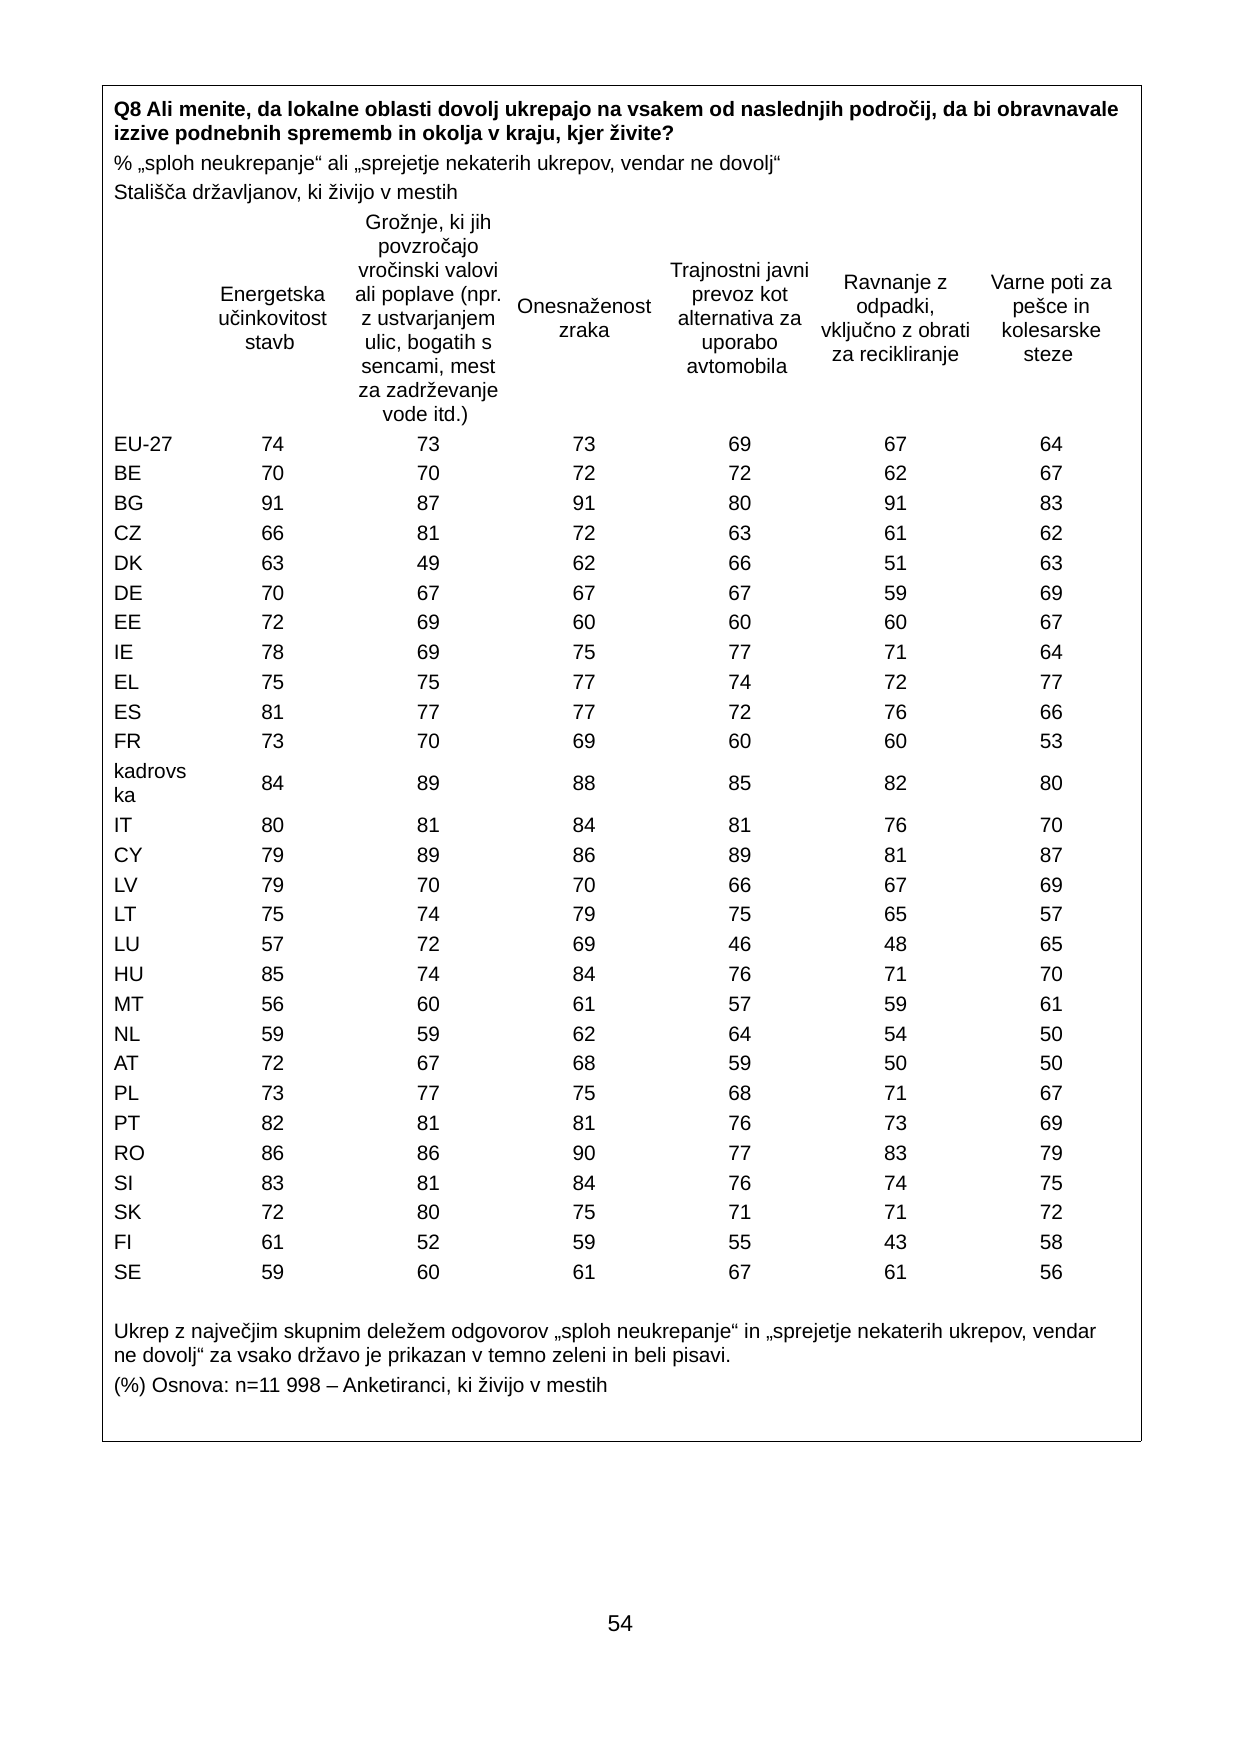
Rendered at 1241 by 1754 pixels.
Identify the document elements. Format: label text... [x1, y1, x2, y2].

table_cell Varne poti za pešce in kolesarske steze [973, 207, 1129, 428]
table_cell 73 [195, 726, 350, 756]
table_cell 60 [662, 607, 817, 637]
table_cell 80 [350, 1197, 506, 1227]
table_cell 76 [818, 810, 973, 840]
table_cell 57 [195, 929, 350, 959]
table_cell 71 [818, 637, 973, 667]
table_cell 50 [818, 1048, 973, 1078]
table_cell 70 [350, 870, 506, 899]
table_cell 85 [662, 756, 817, 810]
table_cell 80 [195, 810, 350, 840]
table_cell 79 [973, 1138, 1129, 1167]
table_cell 89 [350, 756, 506, 810]
table_cell 69 [506, 726, 662, 756]
table_cell 91 [195, 488, 350, 518]
table_cell EL [111, 667, 194, 697]
table_cell 75 [506, 637, 662, 667]
table_cell 86 [195, 1138, 350, 1167]
table_cell (%) Osnova: n=11 998 – Anketiranci, ki živijo v mestih [111, 1370, 1129, 1400]
table_cell SE [111, 1257, 194, 1287]
table_cell PL [111, 1078, 194, 1108]
table_cell 72 [350, 929, 506, 959]
table_cell 67 [350, 578, 506, 607]
table_cell 68 [506, 1048, 662, 1078]
table_cell DE [111, 578, 194, 607]
table_cell 72 [195, 1197, 350, 1227]
table_cell 77 [662, 1138, 817, 1167]
table_cell BE [111, 458, 194, 488]
table_cell 89 [662, 840, 817, 869]
table_cell 74 [195, 429, 350, 458]
table_cell 59 [195, 1019, 350, 1048]
table_cell 73 [195, 1078, 350, 1108]
table_cell 81 [662, 810, 817, 840]
table_cell 62 [818, 458, 973, 488]
table_cell Energetska učinkovitost stavb [195, 207, 350, 428]
table_cell 66 [662, 548, 817, 577]
table_cell 51 [818, 548, 973, 577]
table_cell 84 [506, 959, 662, 989]
table_cell 79 [195, 870, 350, 899]
table_cell 71 [662, 1197, 817, 1227]
table_cell Ukrep z največjim skupnim deležem odgovorov „sploh neukrepanje“ in „sprejetje nekaterih ukrepov, vendar ne dovolj“ za vsako državo je prikazan v temno zeleni in beli pisavi. [111, 1316, 1129, 1370]
table_cell 70 [973, 959, 1129, 989]
table_cell 59 [506, 1227, 662, 1257]
table_cell CY [111, 840, 194, 869]
table_cell Stališča državljanov, ki živijo v mestih [111, 177, 1129, 207]
table_cell CZ [111, 518, 194, 548]
table_cell 84 [506, 810, 662, 840]
table_cell 78 [195, 637, 350, 667]
table_cell LT [111, 899, 194, 929]
table_cell 80 [973, 756, 1129, 810]
table_cell 73 [506, 429, 662, 458]
table_cell [818, 1287, 973, 1316]
table_cell 43 [818, 1227, 973, 1257]
table_cell 66 [973, 697, 1129, 726]
table_cell 46 [662, 929, 817, 959]
table_cell 75 [506, 1078, 662, 1108]
table_cell kadrovska [111, 756, 194, 810]
table_cell 91 [506, 488, 662, 518]
table_cell 74 [662, 667, 817, 697]
table_cell % „sploh neukrepanje“ ali „sprejetje nekaterih ukrepov, vendar ne dovolj“ [111, 148, 1129, 177]
table_cell FI [111, 1227, 194, 1257]
table_cell 81 [350, 1108, 506, 1138]
table_cell Ravnanje z odpadki, vključno z obrati za recikliranje [818, 207, 973, 428]
table_cell 83 [818, 1138, 973, 1167]
table_cell 76 [662, 1168, 817, 1197]
table_cell 77 [506, 667, 662, 697]
table_cell 59 [195, 1257, 350, 1287]
table_cell 81 [350, 518, 506, 548]
table_cell 70 [973, 810, 1129, 840]
table_cell 63 [195, 548, 350, 577]
table_cell 67 [662, 1257, 817, 1287]
table_cell 70 [350, 726, 506, 756]
table_cell 71 [818, 959, 973, 989]
table_cell Onesnaženost zraka [506, 207, 662, 428]
table_cell AT [111, 1048, 194, 1078]
table_cell 81 [350, 1168, 506, 1197]
table_cell 66 [662, 870, 817, 899]
table_cell 67 [506, 578, 662, 607]
table_cell 61 [506, 1257, 662, 1287]
table_cell FR [111, 726, 194, 756]
table_cell 69 [506, 929, 662, 959]
table_cell 76 [662, 1108, 817, 1138]
table_cell [111, 207, 194, 428]
table_cell 60 [818, 726, 973, 756]
table_cell 57 [662, 989, 817, 1018]
table_cell 76 [662, 959, 817, 989]
table_cell 81 [818, 840, 973, 869]
table_cell 89 [350, 840, 506, 869]
table_cell 59 [818, 989, 973, 1018]
table_cell 88 [506, 756, 662, 810]
table_cell 56 [973, 1257, 1129, 1287]
table_cell 67 [973, 458, 1129, 488]
table_cell [195, 1287, 350, 1316]
table_cell 50 [973, 1048, 1129, 1078]
table_cell 60 [350, 1257, 506, 1287]
table_cell 59 [818, 578, 973, 607]
table_cell EU-27 [111, 429, 194, 458]
table_cell RO [111, 1138, 194, 1167]
table_cell 69 [350, 637, 506, 667]
table_cell 69 [973, 578, 1129, 607]
table_cell 67 [818, 870, 973, 899]
table_cell 49 [350, 548, 506, 577]
table_cell 67 [973, 1078, 1129, 1108]
table_cell [973, 1287, 1129, 1316]
table_cell ES [111, 697, 194, 726]
table_cell 75 [350, 667, 506, 697]
table_cell 71 [818, 1078, 973, 1108]
table_cell 67 [818, 429, 973, 458]
table_cell 81 [195, 697, 350, 726]
table_cell 64 [973, 637, 1129, 667]
table_cell IE [111, 637, 194, 667]
table_cell 79 [195, 840, 350, 869]
table_cell 48 [818, 929, 973, 959]
table_cell 86 [506, 840, 662, 869]
table_cell BG [111, 488, 194, 518]
table_cell 69 [662, 429, 817, 458]
table_cell 73 [350, 429, 506, 458]
table_cell 75 [506, 1197, 662, 1227]
table_cell 75 [195, 899, 350, 929]
table_cell 82 [818, 756, 973, 810]
table_header Q8 Ali menite, da lokalne oblasti dovolj ukrepajo na vsakem od naslednjih področij, da bi obravnavale izzive podnebnih sprememb in okolja v kraju, kjer živite? [111, 94, 1129, 147]
table_cell 72 [973, 1197, 1129, 1227]
table_cell [506, 1287, 662, 1316]
table_cell LU [111, 929, 194, 959]
table_cell 54 [818, 1019, 973, 1048]
table_cell 68 [662, 1078, 817, 1108]
table_cell 84 [506, 1168, 662, 1197]
table_cell 75 [662, 899, 817, 929]
table_cell 72 [195, 607, 350, 637]
table_cell MT [111, 989, 194, 1018]
table_cell 72 [818, 667, 973, 697]
table_cell 59 [662, 1048, 817, 1078]
table_cell LV [111, 870, 194, 899]
table_cell 80 [662, 488, 817, 518]
table_cell 60 [818, 607, 973, 637]
table_cell 70 [195, 578, 350, 607]
table_cell 70 [195, 458, 350, 488]
table_cell 63 [973, 548, 1129, 577]
table_cell 85 [195, 959, 350, 989]
table_cell Grožnje, ki jih povzročajo vročinski valovi ali poplave (npr. z ustvarjanjem ulic, bogatih s sencami, mest za zadrževanje vode itd.) [350, 207, 506, 428]
table_cell 87 [350, 488, 506, 518]
table_cell 63 [662, 518, 817, 548]
table_cell 77 [506, 697, 662, 726]
table_cell 72 [506, 518, 662, 548]
table_cell NL [111, 1019, 194, 1048]
table_cell 69 [350, 607, 506, 637]
table_cell 70 [506, 870, 662, 899]
table_cell 59 [350, 1019, 506, 1048]
table_cell 77 [973, 667, 1129, 697]
table_cell 64 [662, 1019, 817, 1048]
table_cell 72 [506, 458, 662, 488]
table_cell HU [111, 959, 194, 989]
table_cell PT [111, 1108, 194, 1138]
table_cell 83 [973, 488, 1129, 518]
table_cell 62 [506, 1019, 662, 1048]
table_cell 91 [818, 488, 973, 518]
table_cell 84 [195, 756, 350, 810]
table_cell 74 [818, 1168, 973, 1197]
table_cell 83 [195, 1168, 350, 1197]
table_cell [662, 1287, 817, 1316]
table_cell 58 [973, 1227, 1129, 1257]
table_cell 61 [818, 1257, 973, 1287]
table_cell 72 [662, 697, 817, 726]
table_cell 72 [662, 458, 817, 488]
table_cell 60 [506, 607, 662, 637]
table_cell 74 [350, 959, 506, 989]
table_cell 69 [973, 1108, 1129, 1138]
table_cell 67 [662, 578, 817, 607]
table_cell [350, 1287, 506, 1316]
table_cell 73 [818, 1108, 973, 1138]
table_cell 64 [973, 429, 1129, 458]
table_cell EE [111, 607, 194, 637]
table_cell 61 [973, 989, 1129, 1018]
table_cell 77 [350, 697, 506, 726]
table_cell 90 [506, 1138, 662, 1167]
table_cell 87 [973, 840, 1129, 869]
table_cell 66 [195, 518, 350, 548]
table_cell 60 [662, 726, 817, 756]
table_cell 61 [818, 518, 973, 548]
table_cell 72 [195, 1048, 350, 1078]
table_cell 69 [973, 870, 1129, 899]
table_cell [111, 1287, 194, 1316]
table_cell 82 [195, 1108, 350, 1138]
table_cell 52 [350, 1227, 506, 1257]
table_cell 77 [662, 637, 817, 667]
table_cell 56 [195, 989, 350, 1018]
table_cell 62 [506, 548, 662, 577]
table_cell 75 [195, 667, 350, 697]
table_cell 81 [350, 810, 506, 840]
table_cell 67 [973, 607, 1129, 637]
table_cell 61 [506, 989, 662, 1018]
table_cell 65 [973, 929, 1129, 959]
table_cell 71 [818, 1197, 973, 1227]
table_cell 67 [350, 1048, 506, 1078]
table_cell 74 [350, 899, 506, 929]
table_cell 86 [350, 1138, 506, 1167]
table_cell IT [111, 810, 194, 840]
table_cell 75 [973, 1168, 1129, 1197]
table_cell 76 [818, 697, 973, 726]
table_cell 79 [506, 899, 662, 929]
table_cell 77 [350, 1078, 506, 1108]
table_cell 60 [350, 989, 506, 1018]
table_cell 70 [350, 458, 506, 488]
table_cell 81 [506, 1108, 662, 1138]
table_cell 53 [973, 726, 1129, 756]
table_cell 61 [195, 1227, 350, 1257]
table_cell 55 [662, 1227, 817, 1257]
table_cell 65 [818, 899, 973, 929]
table_cell DK [111, 548, 194, 577]
table_cell 57 [973, 899, 1129, 929]
table_cell SK [111, 1197, 194, 1227]
table_cell 50 [973, 1019, 1129, 1048]
table_cell Trajnostni javni prevoz kot alternativa za uporabo avtomobila [662, 207, 817, 428]
table_cell 62 [973, 518, 1129, 548]
table_cell SI [111, 1168, 194, 1197]
